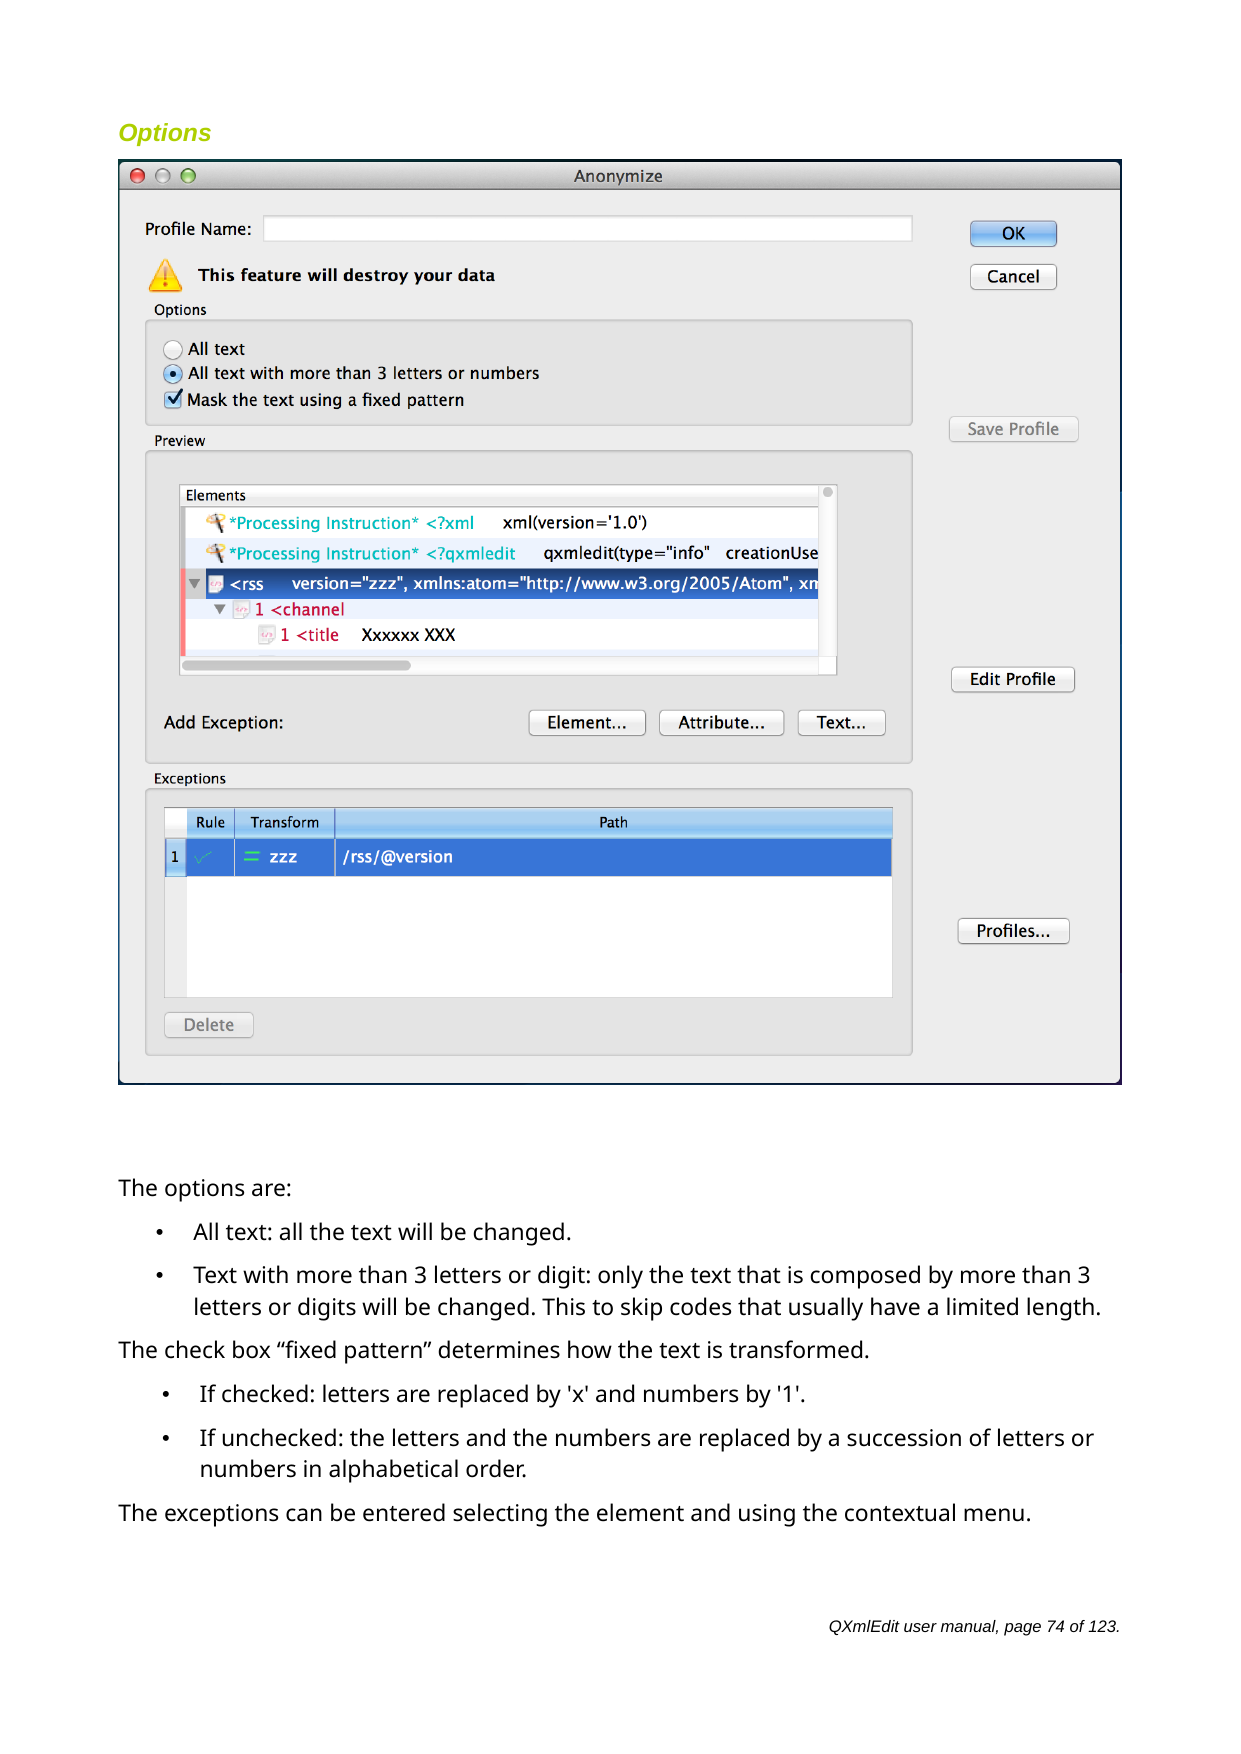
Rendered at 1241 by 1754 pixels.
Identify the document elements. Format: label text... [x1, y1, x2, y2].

text The check box “fixed pattern” determines how the text is transformed. [118, 1334, 1122, 1366]
subtitle Options [118, 118, 1122, 147]
list If checked: letters are replaced by 'x' and numbers by '1'. [162, 1378, 1122, 1409]
list If unchecked: the letters and the numbers are replaced by a succession of letters or numbers in alphabetical order. [162, 1422, 1122, 1484]
text The options are: [118, 1172, 1122, 1203]
list All text: all the text will be changed. [156, 1216, 1122, 1247]
picture [118, 159, 1122, 1085]
list Text with more than 3 letters or digit: only the text that is composed by more than 3 letters or digits will be changed. This to skip codes that usually have a limited length. [156, 1259, 1122, 1322]
text The exceptions can be entered selecting the element and using the contextual menu. [118, 1497, 1122, 1528]
